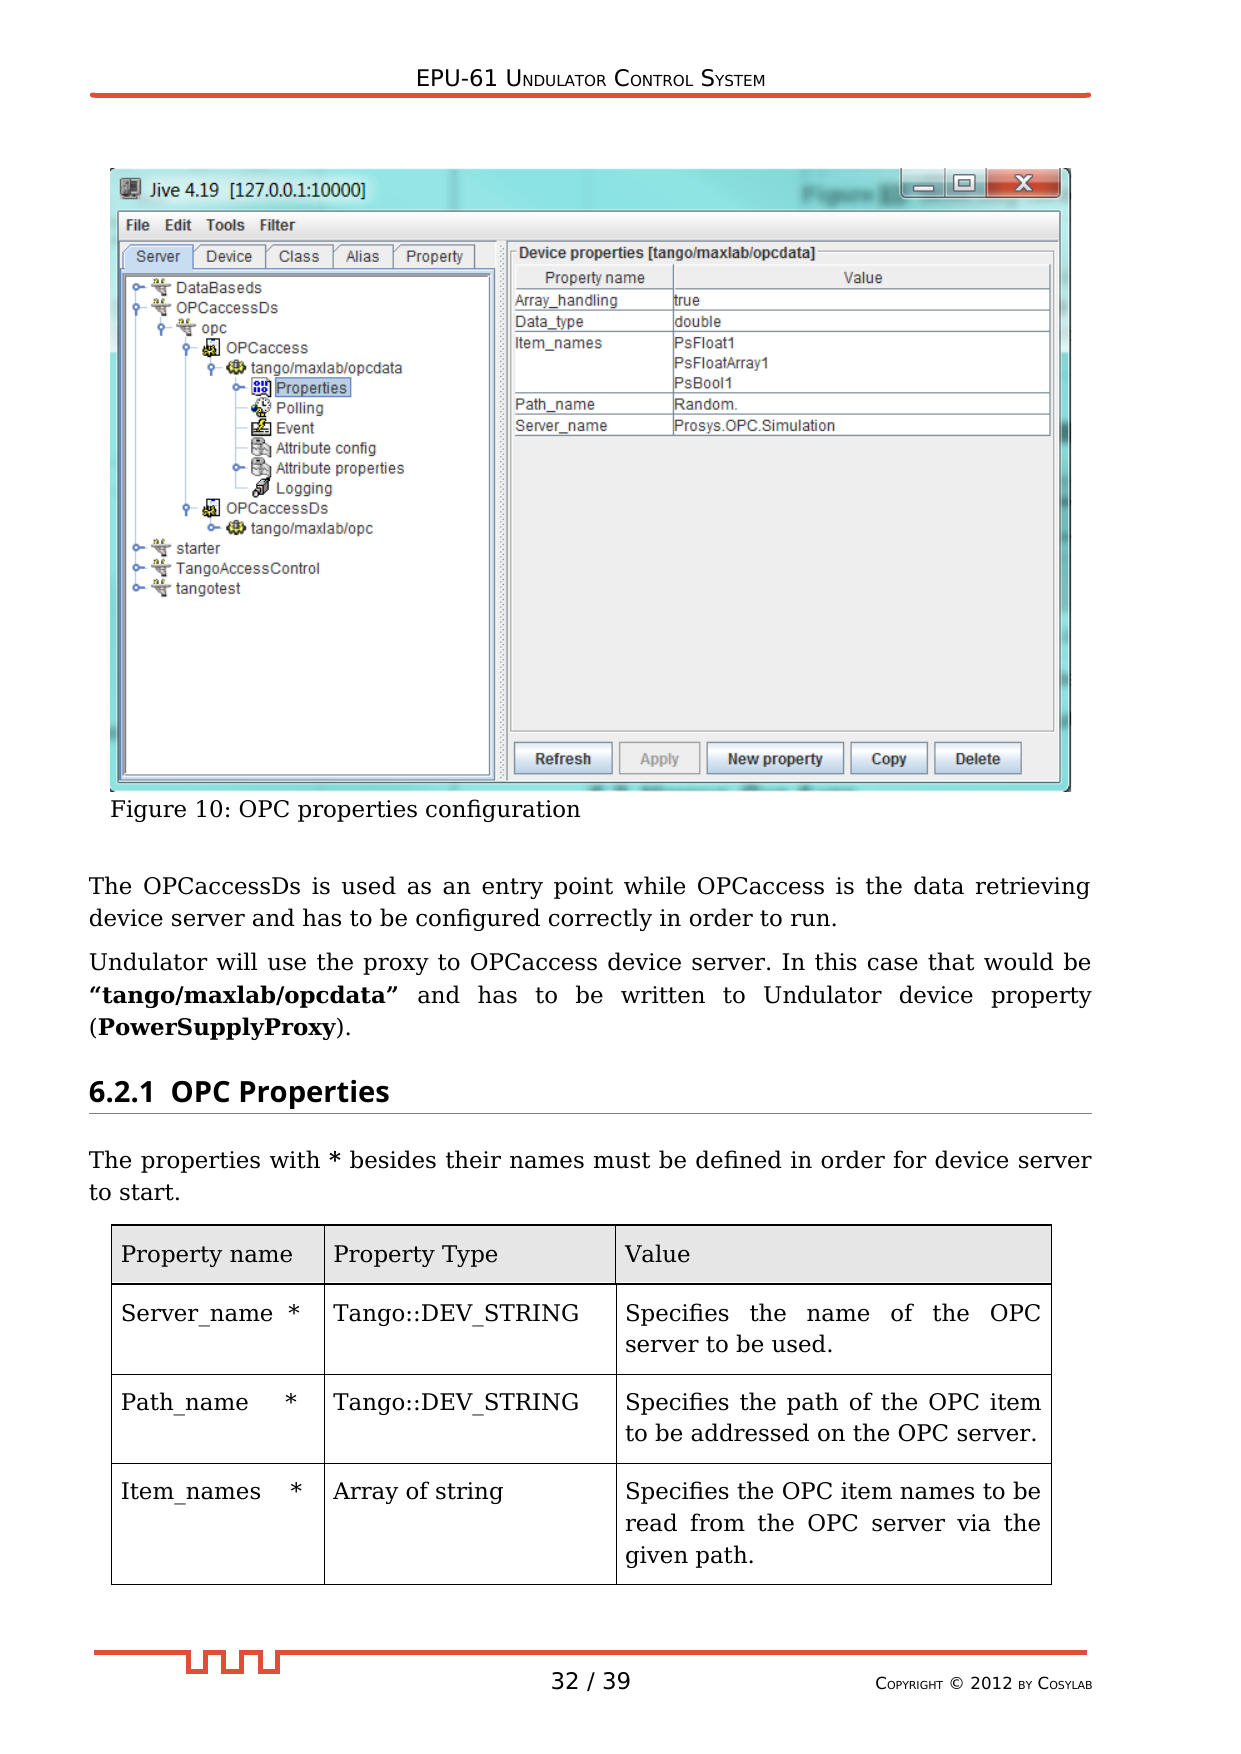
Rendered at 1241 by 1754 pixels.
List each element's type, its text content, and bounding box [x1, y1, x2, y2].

table_cell Item_names * [112, 1464, 324, 1584]
text The properties with * besides their names must be defined in order for device server to start. [89, 1147, 1092, 1206]
table_cell Server_name * [112, 1285, 324, 1373]
table_cell Path_name * [112, 1375, 324, 1462]
text The OPCaccessDs is used as an entry point while OPCaccess is the data retrieving device server and has to be configured correctly in order to run. [89, 873, 1092, 932]
table_header Property Type [325, 1226, 615, 1282]
text Figure 10: OPC properties configuration [110, 792, 1071, 823]
table_cell Tango::DEV_STRING [325, 1375, 616, 1462]
table_cell Tango::DEV_STRING [325, 1285, 616, 1373]
table_header Property name [112, 1226, 324, 1282]
table_cell Specifies the name of the OPC server to be used. [617, 1285, 1051, 1373]
table_cell Specifies the OPC item names to be read from the OPC server via the given path. [617, 1464, 1051, 1584]
table_cell Specifies the path of the OPC item to be addressed on the OPC server. [617, 1375, 1051, 1462]
subtitle OPC Properties [89, 1071, 1092, 1113]
table_cell Array of string [325, 1464, 616, 1584]
picture [110, 168, 1072, 792]
table_header Value [616, 1226, 1051, 1282]
text Undulator will use the proxy to OPCaccess device server. In this case that would be “tango/maxlab/opcdata” and has to be written to Undulator device property (PowerSupplyProxy). [89, 949, 1092, 1041]
